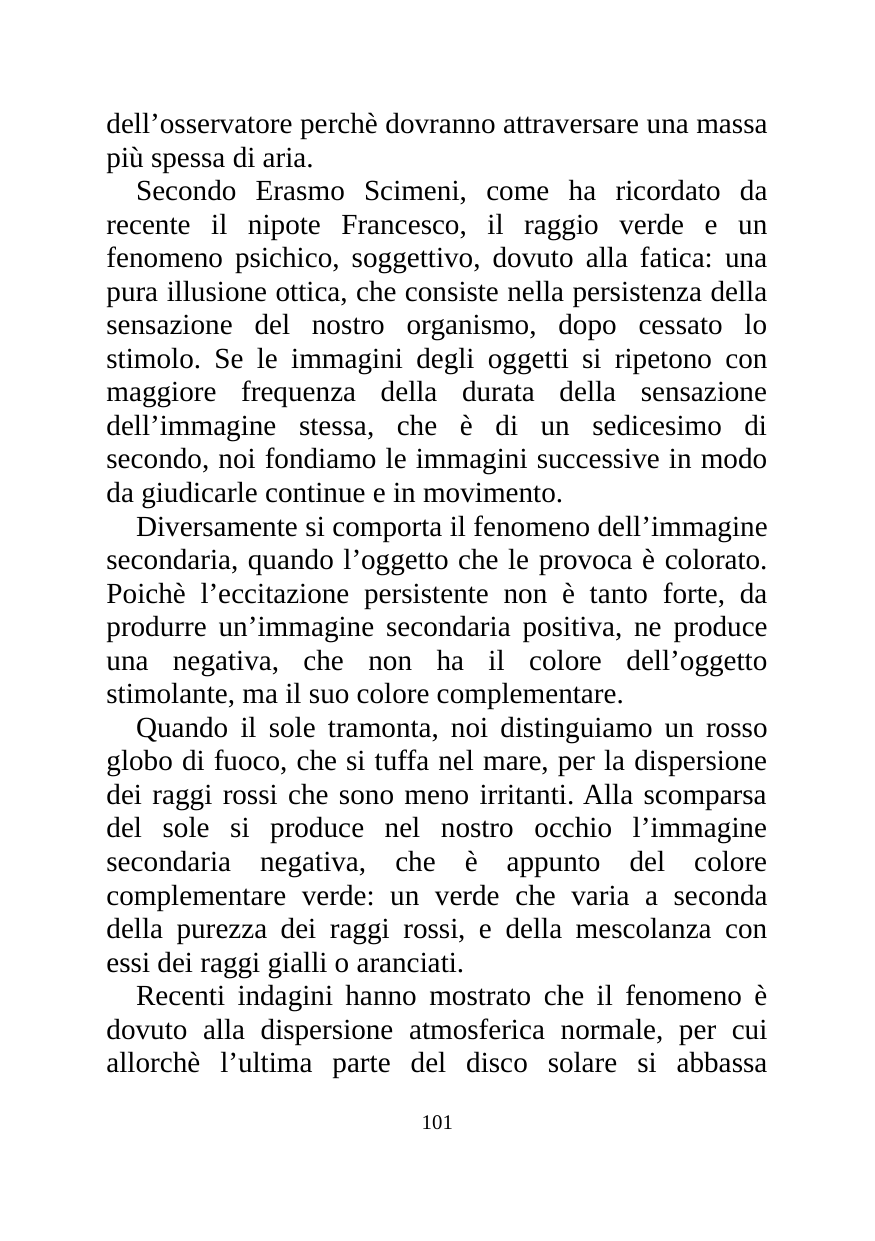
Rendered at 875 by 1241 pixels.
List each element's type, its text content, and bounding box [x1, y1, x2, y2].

text dell’osservatore perchè dovranno attraversare una massa più spessa di aria. [106, 106, 768, 173]
text Recenti indagini hanno mostrato che il fenomeno è dovuto alla dispersione atmosferica normale, per cui allorchè l’ultima parte del disco solare si abbassa [106, 978, 768, 1079]
text Quando il sole tramonta, noi distinguiamo un rosso globo di fuoco, che si tuffa nel mare, per la dispersione dei raggi rossi che sono meno irritanti. Alla scomparsa del sole si produce nel nostro occhio l’immagine secondaria negativa, che è appunto del colore complementare verde: un verde che varia a seconda della purezza dei raggi rossi, e della mescolanza con essi dei raggi gialli o aranciati. [106, 710, 768, 978]
text Diversamente si comporta il fenomeno dell’immagine secondaria, quando l’oggetto che le provoca è colorato. Poichè l’eccitazione persistente non è tanto forte, da produrre un’immagine secondaria positiva, ne produce una negativa, che non ha il colore dell’oggetto stimolante, ma il suo colore complementare. [106, 509, 768, 710]
text Secondo Erasmo Scimeni, come ha ricordato da recente il nipote Francesco, il raggio verde e un fenomeno psichico, soggettivo, dovuto alla fatica: una pura illusione ottica, che consiste nella persistenza della sensazione del nostro organismo, dopo cessato lo stimolo. Se le immagini degli oggetti si ripetono con maggiore frequenza della durata della sensazione dell’immagine stessa, che è di un sedicesimo di secondo, noi fondiamo le immagini successive in modo da giudicarle continue e in movimento. [106, 173, 768, 509]
